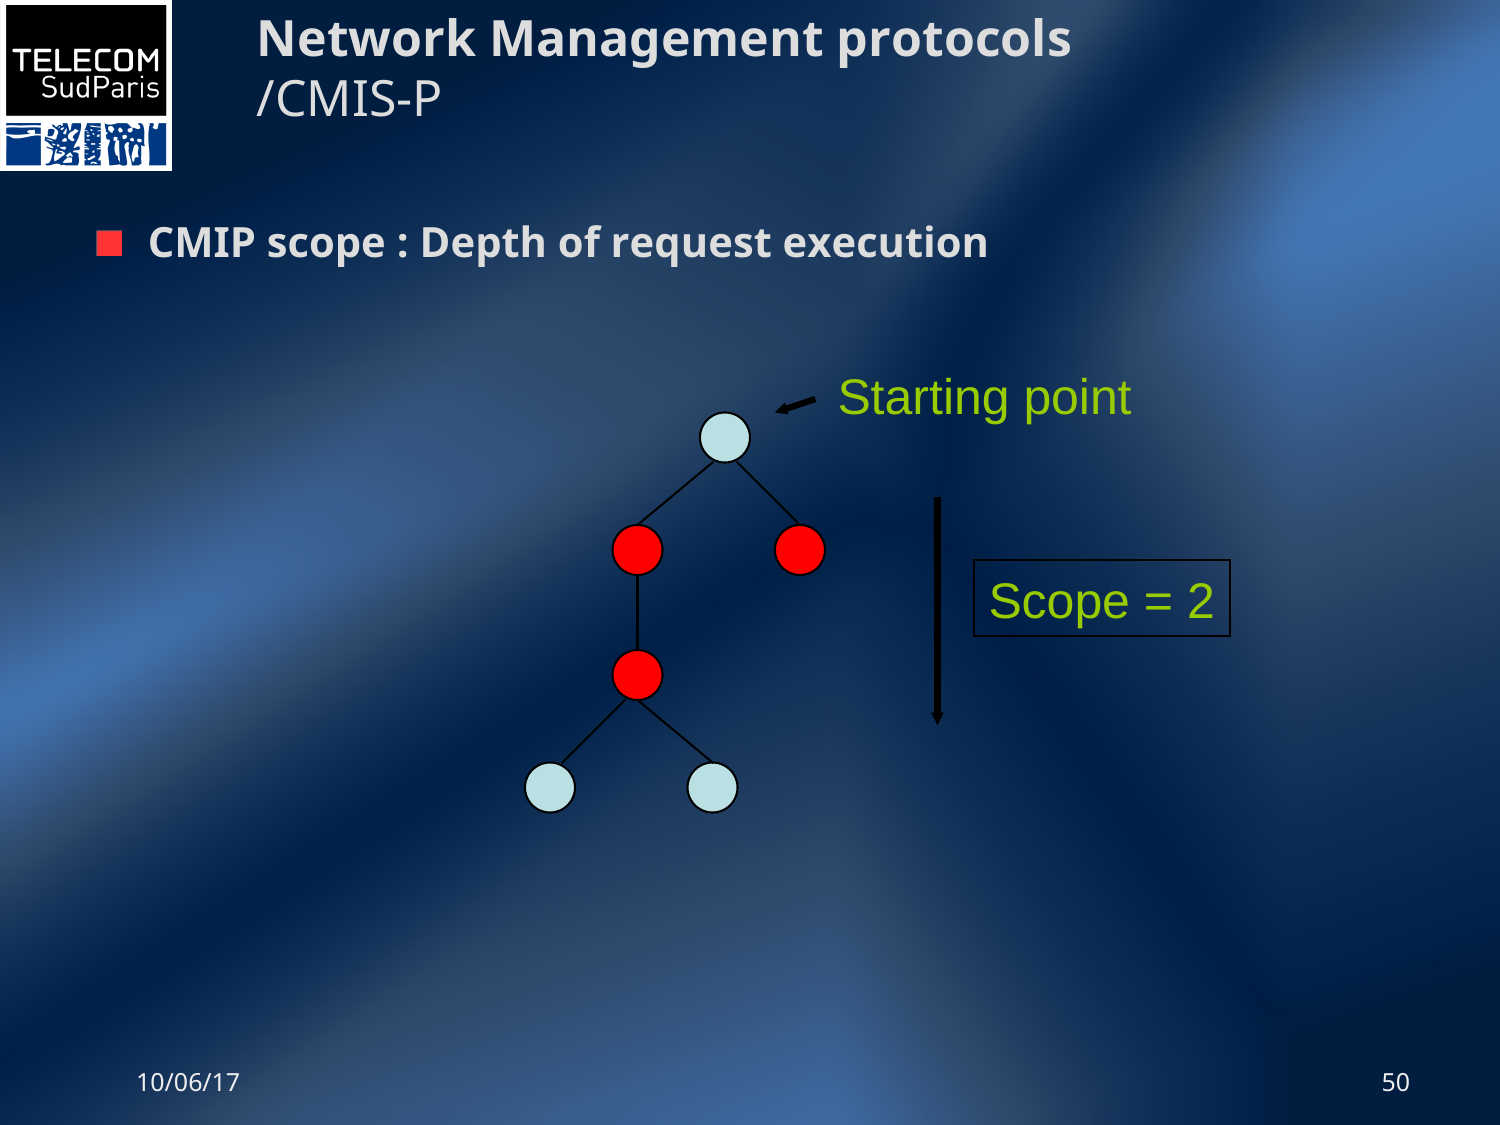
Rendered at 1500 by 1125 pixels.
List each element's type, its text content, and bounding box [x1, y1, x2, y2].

text_box Starting point [822, 356, 1147, 432]
text_box [687, 762, 738, 813]
list CMIP scope : Depth of request execution [76, 207, 1427, 977]
title Network Management protocols /CMIS-P [242, 7, 1436, 126]
text_box [524, 762, 576, 813]
picture [0, 0, 1500, 1125]
text_box [612, 650, 663, 700]
text_box [699, 412, 751, 463]
text_box Scope = 2 [973, 560, 1230, 636]
text_box [612, 525, 663, 575]
text_box [774, 525, 826, 576]
